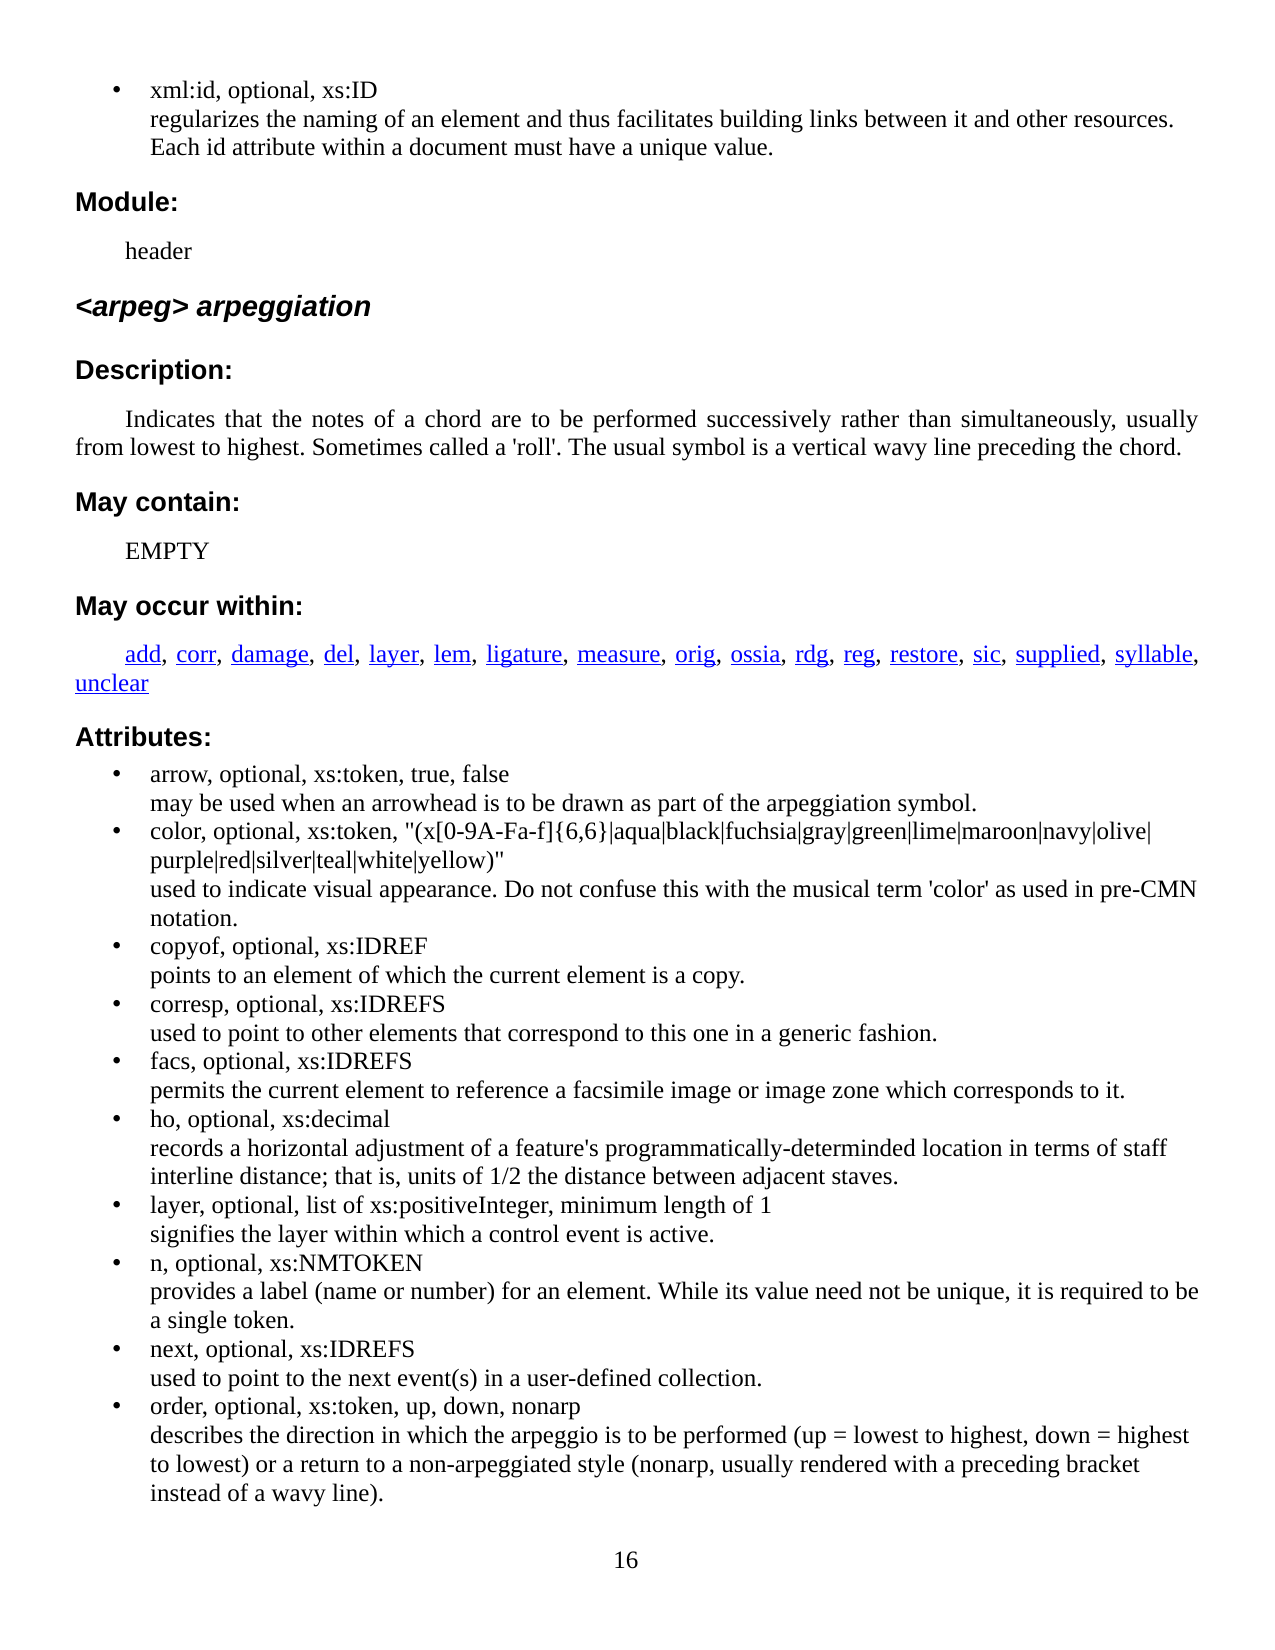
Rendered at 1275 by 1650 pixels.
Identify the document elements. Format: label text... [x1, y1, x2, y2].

subtitle May contain: [75, 486, 1200, 517]
subtitle <arpeg> arpeggiation [75, 289, 1200, 323]
text Indicates that the notes of a chord are to be performed successively rather than simultaneously, usually from lowest to highest. Sometimes called a 'roll'. The usual symbol is a vertical wavy line preceding the chord. [75, 404, 1200, 461]
list color, optional, xs:token, "(x[0-9A-Fa-f]{6,6}|aqua|black|fuchsia|gray|green|lime|maroon|navy|olive|purple|red|silver|teal|white|yellow)" used to indicate visual appearance. Do not confuse this with the musical term 'color' as used in pre-CMN notation. [112, 816, 1200, 931]
text header [75, 236, 1200, 264]
text EMPTY [75, 536, 1200, 564]
list layer, optional, list of xs:positiveInteger, minimum length of 1 signifies the layer within which a control event is active. [112, 1190, 1200, 1248]
list corresp, optional, xs:IDREFS used to point to other elements that correspond to this one in a generic fashion. [112, 989, 1200, 1046]
list xml:id, optional, xs:ID regularizes the naming of an element and thus facilitates building links between it and other resources. Each id attribute within a document must have a unique value. [112, 75, 1200, 161]
subtitle Module: [75, 186, 1200, 217]
list facs, optional, xs:IDREFS permits the current element to reference a facsimile image or image zone which corresponds to it. [112, 1046, 1200, 1104]
subtitle Description: [75, 354, 1200, 386]
list ho, optional, xs:decimal records a horizontal adjustment of a feature's programmatically-determinded location in terms of staff interline distance; that is, units of 1/2 the distance between adjacent staves. [112, 1104, 1200, 1190]
subtitle Attributes: [75, 721, 1200, 753]
text add, corr, damage, del, layer, lem, ligature, measure, orig, ossia, rdg, reg, restore, sic, supplied, syllable, unclear [75, 639, 1200, 696]
list order, optional, xs:token, up, down, nonarp describes the direction in which the arpeggio is to be performed (up = lowest to highest, down = highest to lowest) or a return to a non-arpeggiated style (nonarp, usually rendered with a preceding bracket instead of a wavy line). [112, 1391, 1200, 1506]
list next, optional, xs:IDREFS used to point to the next event(s) in a user-defined collection. [112, 1334, 1200, 1391]
list arrow, optional, xs:token, true, false may be used when an arrowhead is to be drawn as part of the arpeggiation symbol. [112, 759, 1200, 816]
list copyof, optional, xs:IDREF points to an element of which the current element is a copy. [112, 931, 1200, 989]
list n, optional, xs:NMTOKEN provides a label (name or number) for an element. While its value need not be unique, it is required to be a single token. [112, 1248, 1200, 1334]
subtitle May occur within: [75, 589, 1200, 621]
